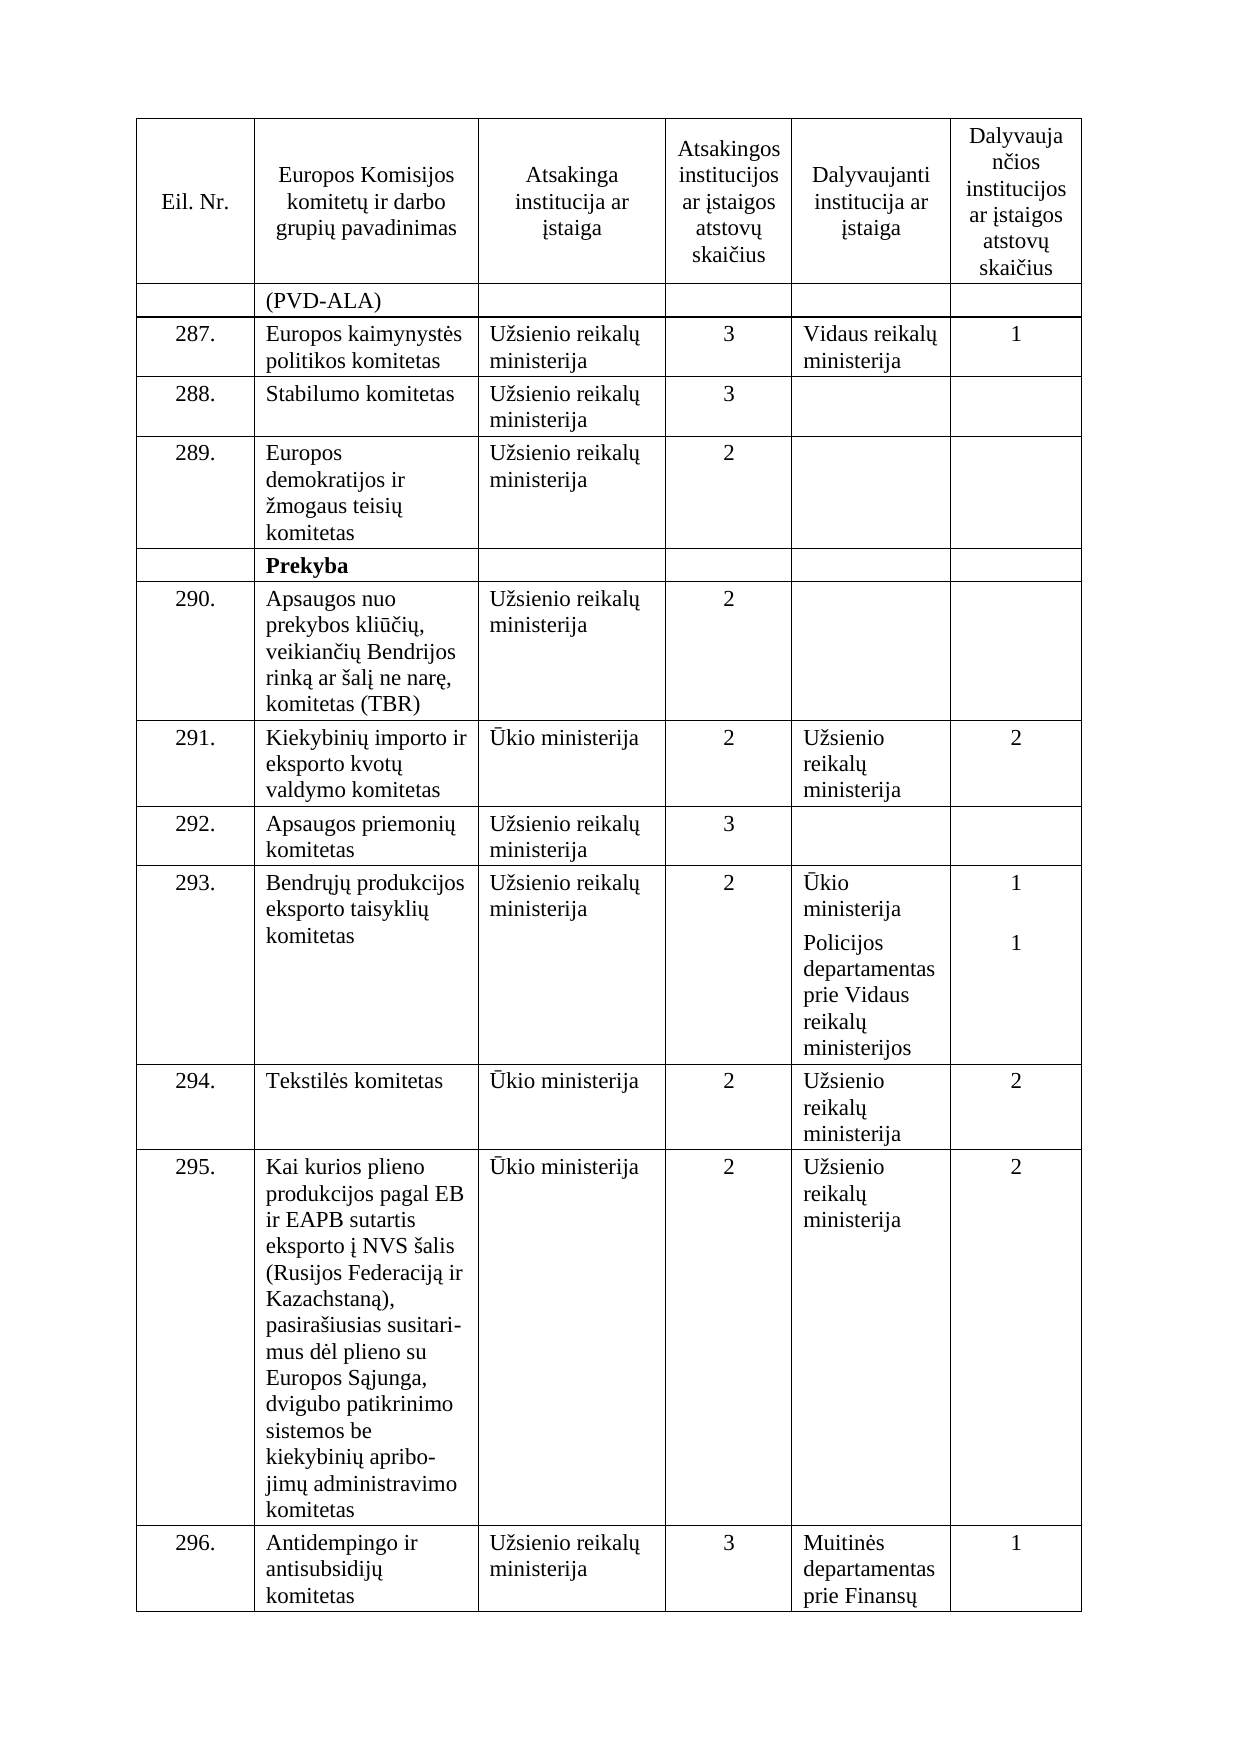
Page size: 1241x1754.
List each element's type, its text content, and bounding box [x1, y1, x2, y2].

table_cell 287. [137, 318, 254, 376]
table_cell Užsienio reikalų ministerija [479, 437, 665, 548]
table_cell Ūkio ministerija [479, 1065, 665, 1149]
table_cell 2 [951, 1150, 1081, 1525]
table_cell [951, 377, 1081, 436]
table_cell Užsienio reikalų ministerija [479, 582, 665, 720]
table_cell 2 [666, 1150, 791, 1525]
table_cell 293. [137, 866, 254, 1063]
table_cell 292. [137, 807, 254, 865]
table_cell 289. [137, 437, 254, 548]
table_header Eil. Nr. [137, 119, 254, 283]
table_cell Ūkio ministerija [792, 866, 950, 925]
table_cell 295. [137, 1150, 254, 1525]
table_cell [137, 549, 254, 581]
table_cell Kai kurios plieno produk­ci­jos pagal EB ir EAPB sutartis eksporto į NVS šalis (Rusijos Federaciją ir Kazach­staną), pasirašiusias susitari­mus dėl plieno su Europos Sąjunga, dvigubo patikrinimo sistemos be kiekybinių apribo­jimų administravimo komitetas [255, 1150, 478, 1525]
table_cell [951, 549, 1081, 581]
table_cell Stabilumo komitetas [255, 377, 478, 436]
table_cell 3 [666, 318, 791, 376]
table_cell Užsienio reikalų ministerija [479, 377, 665, 436]
table_cell [792, 437, 950, 548]
table_cell Apsaugos nuo prekybos kliūčių, veikiančių Bendrijos rinką ar šalį ne narę, komitetas (TBR) [255, 582, 478, 720]
table_cell 2 [666, 437, 791, 548]
table_cell Kiekybinių importo ir eksporto kvotų valdymo komitetas [255, 721, 478, 806]
table_cell Užsienio reikalų ministerija [479, 866, 665, 1063]
table_header Dalyvau­janti institu­cija ar įstaiga [792, 119, 950, 283]
table_cell [951, 284, 1081, 316]
table_cell 294. [137, 1065, 254, 1149]
table_cell Ūkio ministerija [479, 1150, 665, 1525]
table_cell [792, 807, 950, 865]
table_cell 2 [666, 582, 791, 720]
table_cell Tekstilės komitetas [255, 1065, 478, 1149]
table_cell Apsaugos priemonių komitetas [255, 807, 478, 865]
table_cell [792, 582, 950, 720]
table_cell [666, 284, 791, 316]
table_cell 3 [666, 377, 791, 436]
table_cell 2 [951, 721, 1081, 806]
table_cell [792, 284, 950, 316]
table_cell Užsienio reikalų ministerija [479, 1526, 665, 1611]
table_cell 290. [137, 582, 254, 720]
table_cell [951, 437, 1081, 548]
table_cell [792, 377, 950, 436]
table_cell 3 [666, 807, 791, 865]
table_header Europos Komisijos komitetų ir darbo grupių pavadinimas [255, 119, 478, 283]
table_cell 2 [951, 1065, 1081, 1149]
table_cell Užsienio reikalų ministerija [792, 1065, 950, 1149]
table_cell Bendrųjų produkcijos eksporto taisyklių komitetas [255, 866, 478, 1063]
table_cell [792, 549, 950, 581]
table_cell [666, 549, 791, 581]
table_header Dalyvaujan­čios institu­cijos ar įstai­gos atstovų skaičius [951, 119, 1081, 283]
table_cell Užsienio reikalų ministerija [792, 1150, 950, 1525]
table_cell [479, 549, 665, 581]
table_cell Muitinės departamentas prie Finan­sų [792, 1526, 950, 1611]
table_cell Europos kaimynystės politikos komitetas [255, 318, 478, 376]
table_cell 2 [666, 866, 791, 1063]
table_cell [479, 284, 665, 316]
table_cell 291. [137, 721, 254, 806]
table_cell 288. [137, 377, 254, 436]
table_cell Prekyba [255, 549, 478, 581]
table_cell Užsienio reikalų ministerija [792, 721, 950, 806]
table_cell 2 [666, 1065, 791, 1149]
table_cell Europos demokratijos ir žmogaus teisių komitetas [255, 437, 478, 548]
table_cell 296. [137, 1526, 254, 1611]
table_cell Policijos departamentas prie Vidaus reikalų ministerijos [792, 925, 950, 1063]
table_cell [951, 807, 1081, 865]
table_cell Antidempingo ir antisubsidijų komitetas [255, 1526, 478, 1611]
table_cell Užsienio reikalų ministerija [479, 318, 665, 376]
table_cell 2 [666, 721, 791, 806]
table_cell 1 [951, 318, 1081, 376]
table_cell [951, 582, 1081, 720]
table_cell Užsienio reikalų ministerija [479, 807, 665, 865]
table_cell 1 [951, 866, 1081, 925]
table_cell 1 [951, 1526, 1081, 1611]
table_cell Vidaus reikalų ministerija [792, 318, 950, 376]
table_cell [137, 284, 254, 316]
table_cell 3 [666, 1526, 791, 1611]
table_cell Ūkio ministerija [479, 721, 665, 806]
table_cell (PVD-ALA) [255, 284, 478, 316]
table_header Atsakinga institucija ar įstaiga [479, 119, 665, 283]
table_cell 1 [951, 925, 1081, 1063]
table_header At­sa­kin­gos ins­ti­tu­ci­jos ar įstai­gos ats­to­vų skai­čius [666, 119, 791, 283]
